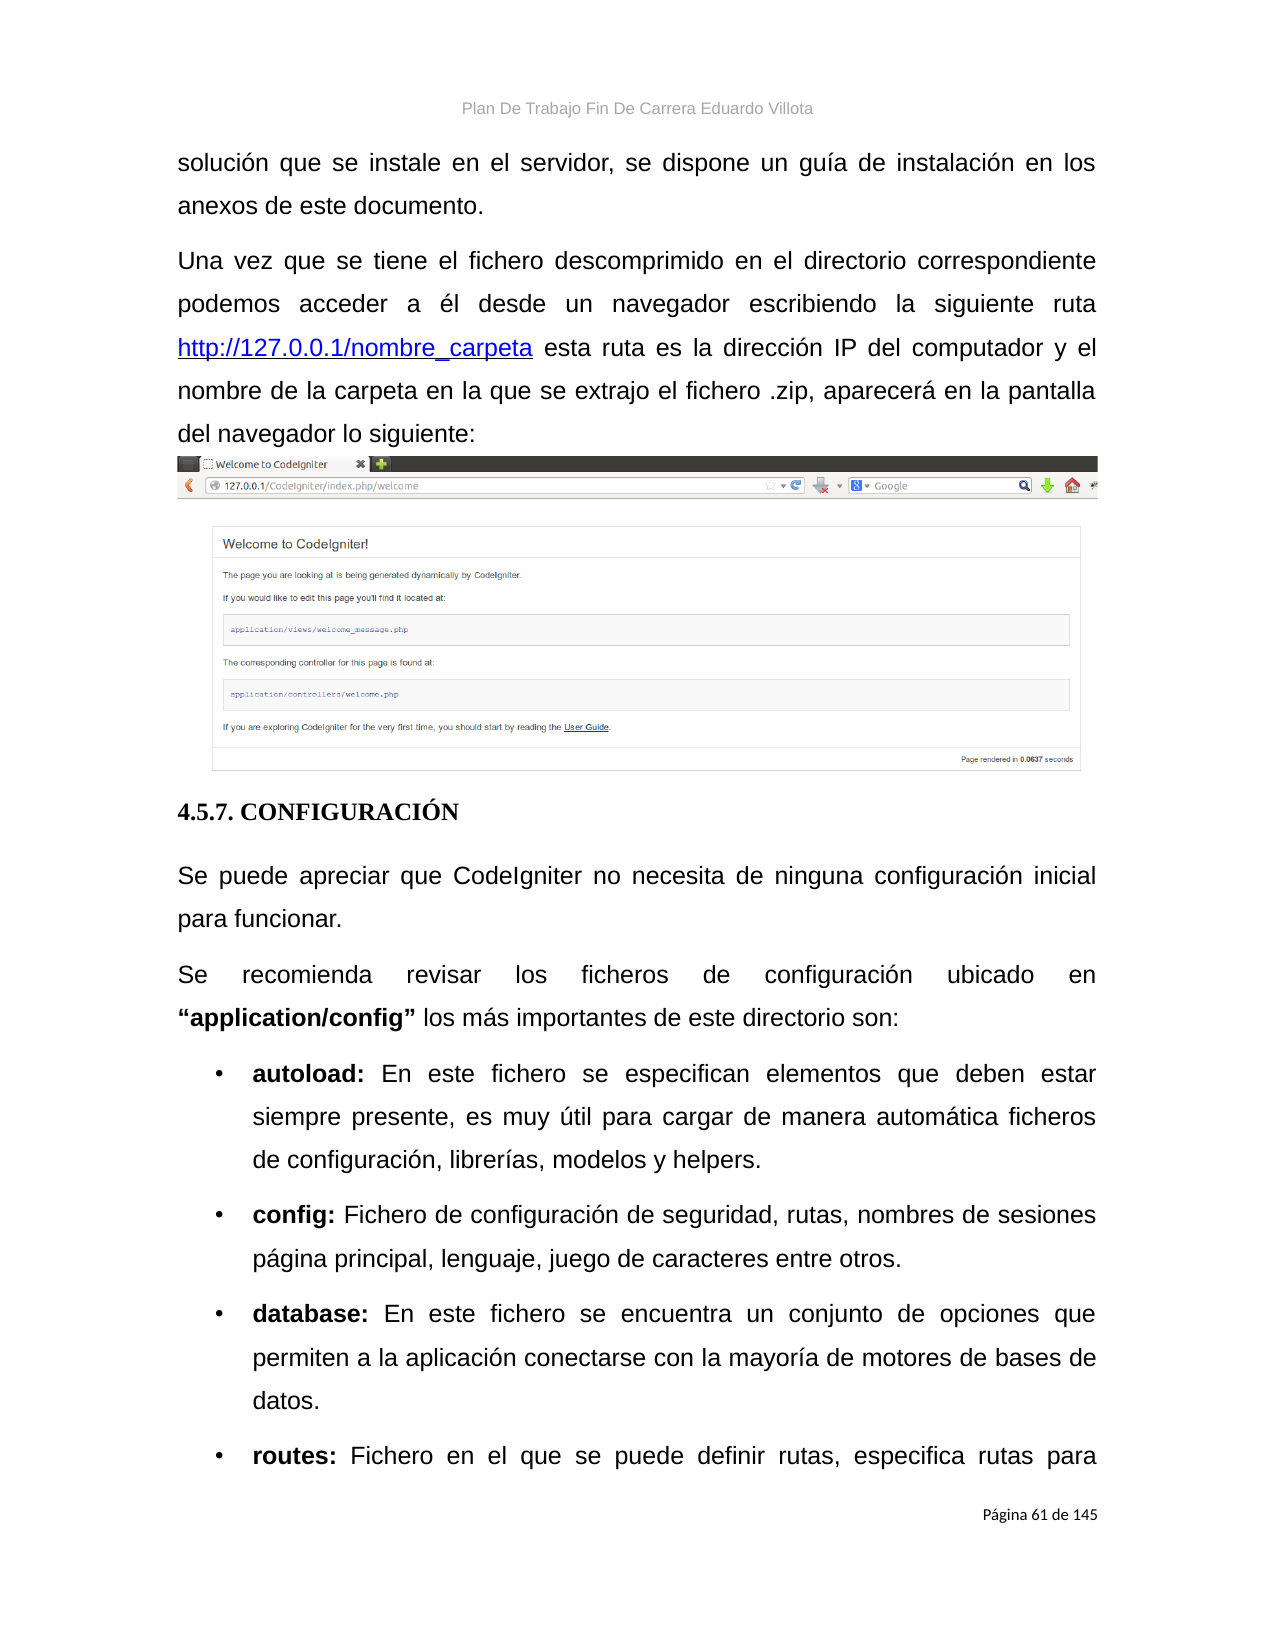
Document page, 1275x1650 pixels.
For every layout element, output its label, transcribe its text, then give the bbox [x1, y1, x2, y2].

text solución que se instale en el servidor, se dispone un guía de instalación en los anexos de este documento. [177, 148, 1098, 219]
text Una vez que se tiene el fichero descomprimido en el directorio correspondiente podemos acceder a él desde un navegador escribiendo la siguiente ruta http://127.0.0.1/nombre_carpeta esta ruta es la dirección IP del computador y el nombre de la carpeta en la que se extrajo el fichero .zip, aparecerá en la pantalla del navegador lo siguiente: [177, 246, 1098, 448]
list database: En este fichero se encuentra un conjunto de opciones que permiten a la aplicación conectarse con la mayoría de motores de bases de datos. [215, 1299, 1098, 1414]
text Se recomienda revisar los ficheros de configuración ubicado en “application/config” los más importantes de este directorio son: [177, 960, 1098, 1032]
text Se puede apreciar que CodeIgniter no necesita de ninguna configuración inicial para funcionar. [177, 861, 1098, 933]
text 4.5.7. CONFIGURACIÓN [177, 783, 1098, 826]
list routes: Fichero en el que se puede definir rutas, especifica rutas para [215, 1441, 1098, 1470]
list autoload: En este fichero se especifican elementos que deben estar siempre presente, es muy útil para cargar de manera automática ficheros de configuración, librerías, modelos y helpers. [215, 1058, 1098, 1174]
picture [177, 456, 1098, 783]
list config: Fichero de configuración de seguridad, rutas, nombres de sesiones página principal, lenguaje, juego de caracteres entre otros. [215, 1201, 1098, 1272]
